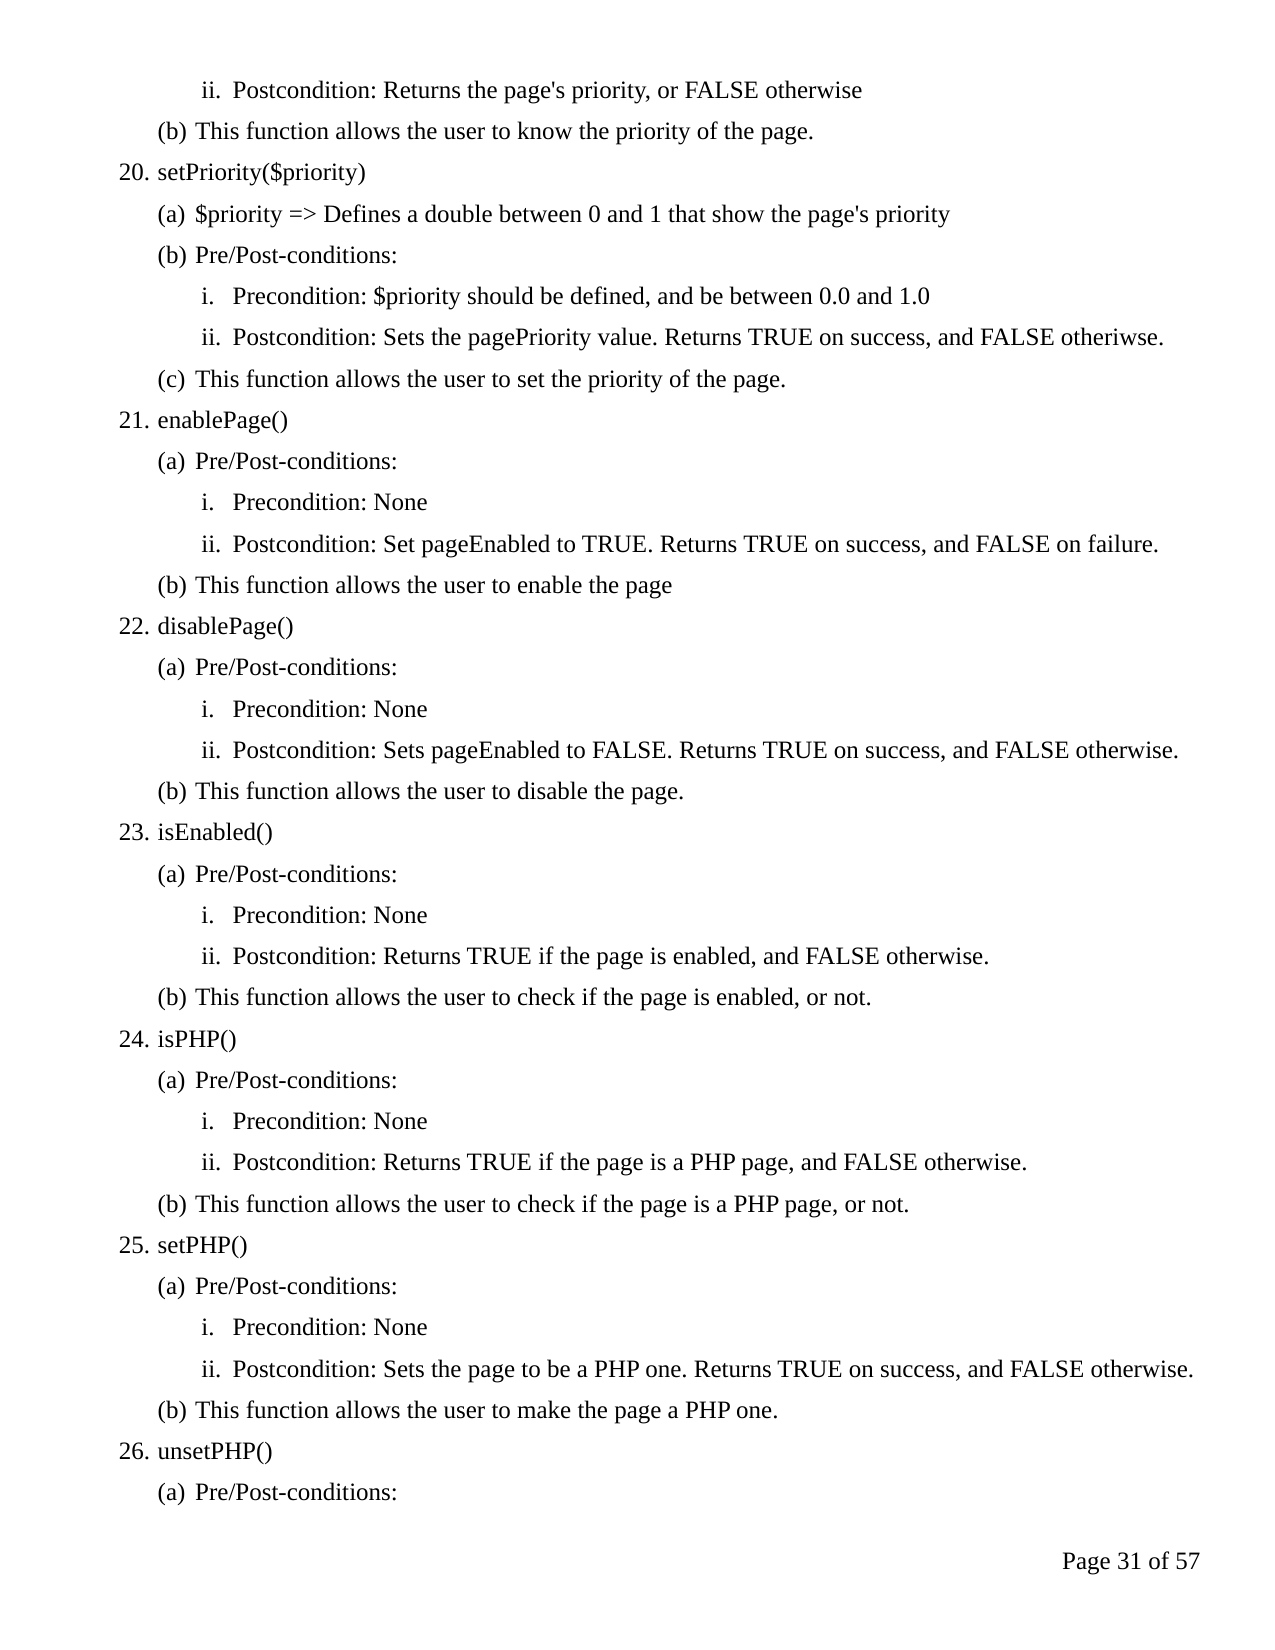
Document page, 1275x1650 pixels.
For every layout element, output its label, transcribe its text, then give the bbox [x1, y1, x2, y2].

list Postcondition: Sets the page to be a PHP one. Returns TRUE on success, and FALSE otherwise. [195, 1354, 1200, 1382]
list Pre/Post-conditions: [157, 1271, 1200, 1300]
list Pre/Post-conditions: [157, 859, 1200, 887]
list Precondition: None [195, 1106, 1200, 1135]
list $priority => Defines a double between 0 and 1 that show the page's priority [157, 199, 1200, 227]
list This function allows the user to know the priority of the page. [157, 116, 1200, 145]
list This function allows the user to check if the page is enabled, or not. [157, 982, 1200, 1011]
list This function allows the user to check if the page is a PHP page, or not. [157, 1189, 1200, 1217]
list Pre/Post-conditions: [157, 652, 1200, 681]
list unsetPHP() [112, 1436, 1200, 1465]
list Precondition: None [195, 900, 1200, 929]
list Pre/Post-conditions: [157, 1065, 1200, 1094]
list Pre/Post-conditions: [157, 446, 1200, 475]
list Precondition: None [195, 1312, 1200, 1341]
list This function allows the user to disable the page. [157, 776, 1200, 805]
list enablePage() [112, 405, 1200, 434]
list setPHP() [112, 1230, 1200, 1259]
list isEnabled() [112, 817, 1200, 846]
list setPriority($priority) [112, 157, 1200, 186]
list disablePage() [112, 611, 1200, 640]
list This function allows the user to enable the page [157, 570, 1200, 599]
list Postcondition: Set pageEnabled to TRUE. Returns TRUE on success, and FALSE on failure. [195, 529, 1200, 557]
list This function allows the user to make the page a PHP one. [157, 1395, 1200, 1424]
list This function allows the user to set the priority of the page. [157, 364, 1200, 392]
list Pre/Post-conditions: [157, 1477, 1200, 1506]
list Postcondition: Sets pageEnabled to FALSE. Returns TRUE on success, and FALSE otherwise. [195, 735, 1200, 764]
list Precondition: None [195, 694, 1200, 722]
list isPHP() [112, 1024, 1200, 1052]
list Precondition: $priority should be defined, and be between 0.0 and 1.0 [195, 281, 1200, 310]
list Pre/Post-conditions: [157, 240, 1200, 269]
list Postcondition: Returns the page's priority, or FALSE otherwise [195, 75, 1200, 104]
list Postcondition: Returns TRUE if the page is a PHP page, and FALSE otherwise. [195, 1147, 1200, 1176]
list Postcondition: Sets the pagePriority value. Returns TRUE on success, and FALSE otheriwse. [195, 322, 1200, 351]
list Postcondition: Returns TRUE if the page is enabled, and FALSE otherwise. [195, 941, 1200, 970]
list Precondition: None [195, 487, 1200, 516]
